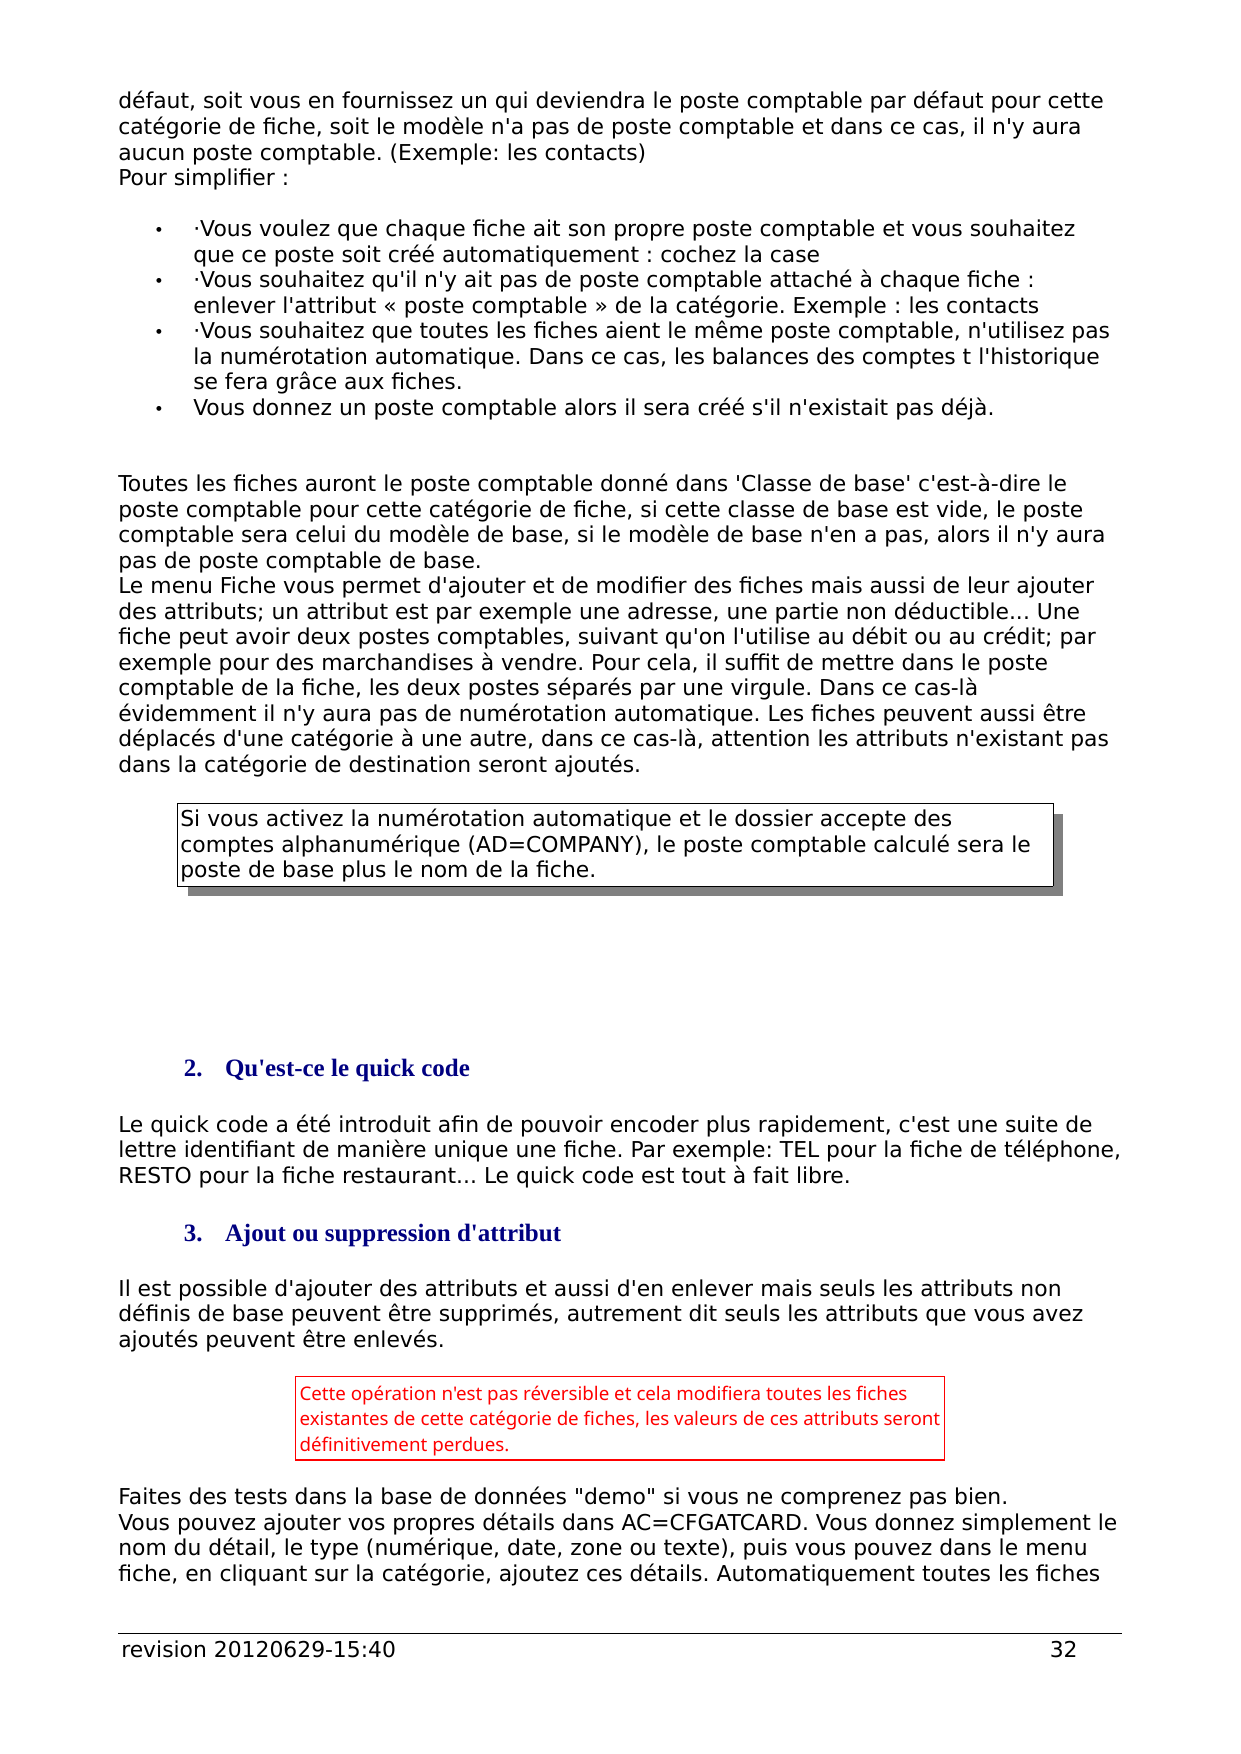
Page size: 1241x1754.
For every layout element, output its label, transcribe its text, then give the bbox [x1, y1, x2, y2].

text Si vous activez la numérotation automatique et le dossier accepte des comptes alphanumérique (AD=COMPANY), le poste comptable calculé sera le poste de base plus le nom de la fiche. [178, 804, 1052, 886]
subtitle Qu'est-ce le quick code [177, 1053, 1122, 1082]
text Il est possible d'ajouter des attributs et aussi d'en enlever mais seuls les attributs non définis de base peuvent être supprimés, autrement dit seuls les attributs que vous avez ajoutés peuvent être enlevés. [118, 1276, 1122, 1352]
list ·Vous voulez que chaque fiche ait son propre poste comptable et vous souhaitez que ce poste soit créé automatiquement : cochez la case [156, 216, 1122, 267]
text Faites des tests dans la base de données "demo" si vous ne comprenez pas bien. [118, 1484, 1122, 1510]
text défaut, soit vous en fournissez un qui deviendra le poste comptable par défaut pour cette catégorie de fiche, soit le modèle n'a pas de poste comptable et dans ce cas, il n'y aura aucun poste comptable. (Exemple: les contacts) [118, 88, 1122, 165]
list ·Vous souhaitez que toutes les fiches aient le même poste comptable, n'utilisez pas la numérotation automatique. Dans ce cas, les balances des comptes t l'historique se fera grâce aux fiches. [156, 318, 1122, 395]
text Vous pouvez ajouter vos propres détails dans AC=CFGATCARD. Vous donnez simplement le nom du détail, le type (numérique, date, zone ou texte), puis vous pouvez dans le menu fiche, en cliquant sur la catégorie, ajoutez ces détails. Automatiquement toutes les fiches [118, 1510, 1122, 1586]
text Toutes les fiches auront le poste comptable donné dans 'Classe de base' c'est-à-dire le poste comptable pour cette catégorie de fiche, si cette classe de base est vide, le poste comptable sera celui du modèle de base, si le modèle de base n'en a pas, alors il n'y aura pas de poste comptable de base. [118, 471, 1122, 573]
text Le quick code a été introduit afin de pouvoir encoder plus rapidement, c'est une suite de lettre identifiant de manière unique une fiche. Par exemple: TEL pour la fiche de téléphone, RESTO pour la fiche restaurant... Le quick code est tout à fait libre. [118, 1112, 1122, 1188]
text Cette opération n'est pas réversible et cela modifiera toutes les fiches existantes de cette catégorie de fiches, les valeurs de ces attributs seront définitivement perdues. [296, 1377, 944, 1459]
text Le menu Fiche vous permet d'ajouter et de modifier des fiches mais aussi de leur ajouter des attributs; un attribut est par exemple une adresse, une partie non déductible... Une fiche peut avoir deux postes comptables, suivant qu'on l'utilise au débit ou au crédit; par exemple pour des marchandises à vendre. Pour cela, il suffit de mettre dans le poste comptable de la fiche, les deux postes séparés par une virgule. Dans ce cas-là évidemment il n'y aura pas de numérotation automatique. Les fiches peuvent aussi être déplacés d'une catégorie à une autre, dans ce cas-là, attention les attributs n'existant pas dans la catégorie de destination seront ajoutés. [118, 573, 1122, 778]
text Pour simplifier : [118, 165, 1122, 191]
list Vous donnez un poste comptable alors il sera créé s'il n'existait pas déjà. [156, 395, 1122, 420]
subtitle Ajout ou suppression d'attribut [177, 1218, 1122, 1246]
list ·Vous souhaitez qu'il n'y ait pas de poste comptable attaché à chaque fiche : enlever l'attribut « poste comptable » de la catégorie. Exemple : les contacts [156, 267, 1122, 318]
